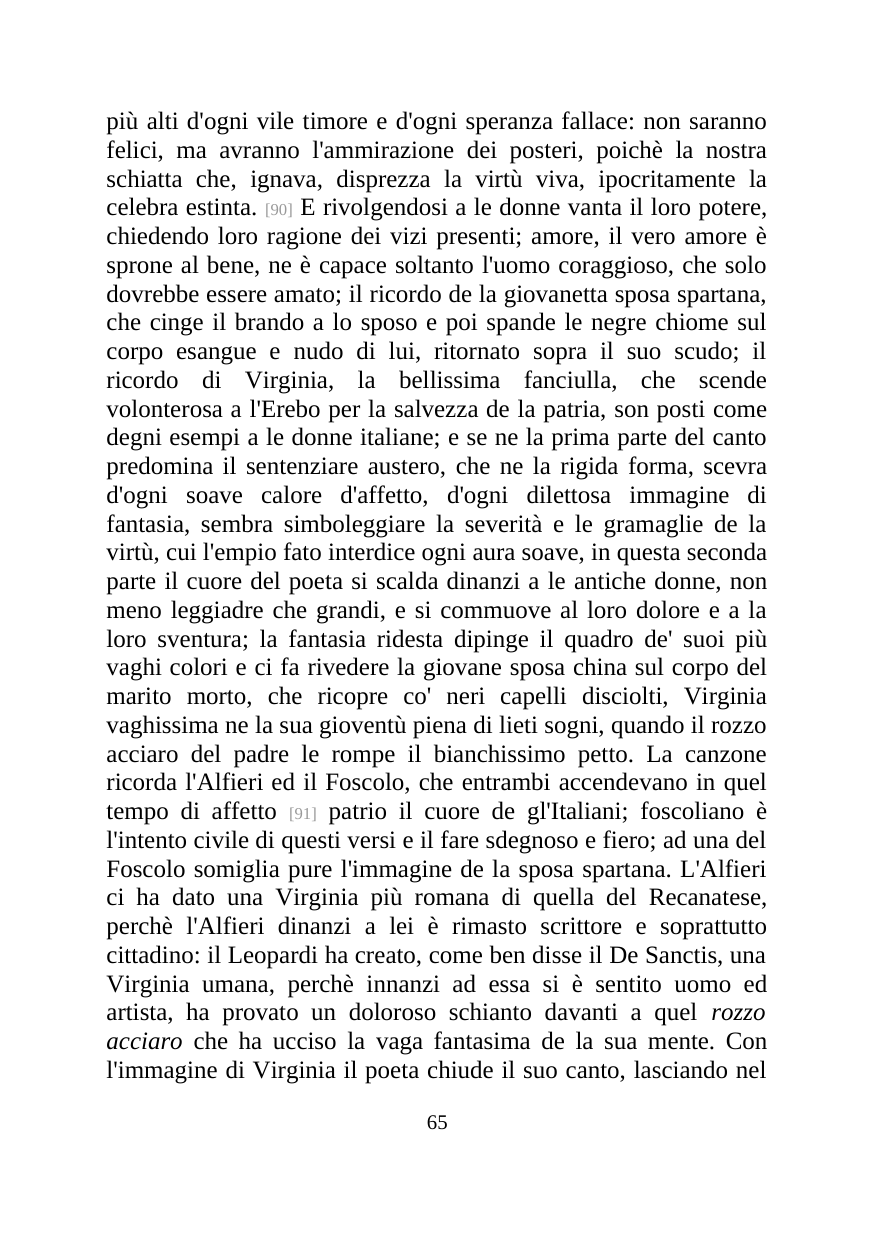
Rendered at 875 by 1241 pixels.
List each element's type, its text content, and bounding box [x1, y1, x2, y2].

text più alti d'ogni vile timore e d'ogni speranza fallace: non saranno felici, ma avranno l'ammirazione dei posteri, poichè la nostra schiatta che, ignava, disprezza la virtù viva, ipocritamente la celebra estinta. [90] E rivolgendosi a le donne vanta il loro potere, chiedendo loro ragione dei vizi presenti; amore, il vero amore è sprone al bene, ne è capace soltanto l'uomo coraggioso, che solo dovrebbe essere amato; il ricordo de la giovanetta sposa spartana, che cinge il brando a lo sposo e poi spande le negre chiome sul corpo esangue e nudo di lui, ritornato sopra il suo scudo; il ricordo di Virginia, la bellissima fanciulla, che scende volonterosa a l'Erebo per la salvezza de la patria, son posti come degni esempi a le donne italiane; e se ne la prima parte del canto predomina il sentenziare austero, che ne la rigida forma, scevra d'ogni soave calore d'affetto, d'ogni dilettosa immagine di fantasia, sembra simboleggiare la severità e le gramaglie de la virtù, cui l'empio fato interdice ogni aura soave, in questa seconda parte il cuore del poeta si scalda dinanzi a le antiche donne, non meno leggiadre che grandi, e si commuove al loro dolore e a la loro sventura; la fantasia ridesta dipinge il quadro de' suoi più vaghi colori e ci fa rivedere la giovane sposa china sul corpo del marito morto, che ricopre co' neri capelli disciolti, Virginia vaghissima ne la sua gioventù piena di lieti sogni, quando il rozzo acciaro del padre le rompe il bianchissimo petto. La canzone ricorda l'Alfieri ed il Foscolo, che entrambi accendevano in quel tempo di affetto [91] patrio il cuore de gl'Italiani; foscoliano è l'intento civile di questi versi e il fare sdegnoso e fiero; ad una del Foscolo somiglia pure l'immagine de la sposa spartana. L'Alfieri ci ha dato una Virginia più romana di quella del Recanatese, perchè l'Alfieri dinanzi a lei è rimasto scrittore e soprattutto cittadino: il Leopardi ha creato, come ben disse il De Sanctis, una Virginia umana, perchè innanzi ad essa si è sentito uomo ed artista, ha provato un doloroso schianto davanti a quel rozzo acciaro che ha ucciso la vaga fantasima de la sua mente. Con l'immagine di Virginia il poeta chiude il suo canto, lasciando nel [106, 106, 768, 1084]
